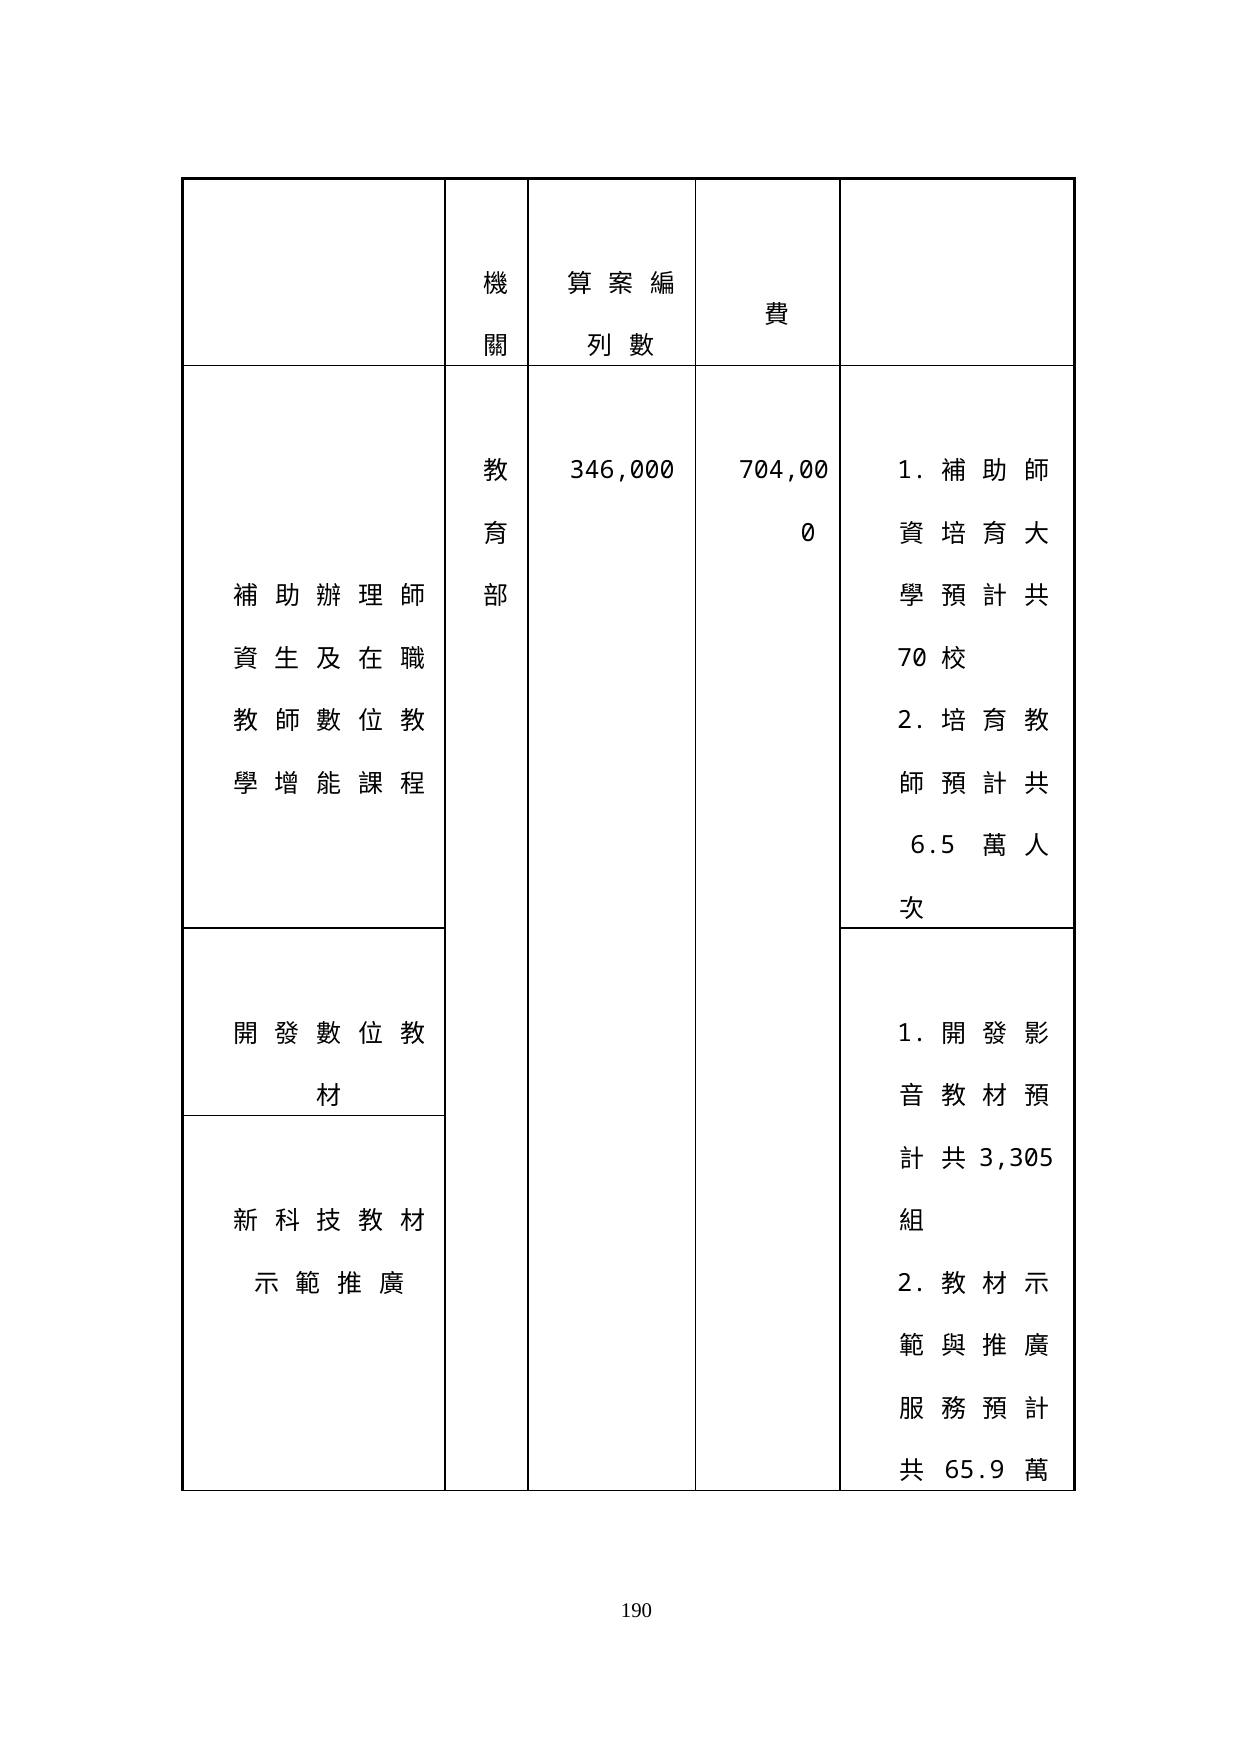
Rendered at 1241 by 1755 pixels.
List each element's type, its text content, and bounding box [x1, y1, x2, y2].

table_cell 開發數位教材 [184, 929, 444, 1115]
table_header [841, 180, 1073, 365]
table_cell 新科技教材示範推廣 [184, 1116, 444, 1490]
table_cell 教 育 部 [446, 366, 527, 1490]
table_cell 346,000 [529, 366, 695, 1490]
table_cell 1.開發影音教材預計共3,305組 2.教材示範與推廣服務預計共65.9萬人次 [841, 929, 1073, 1490]
table_header 機關 [446, 180, 527, 365]
table_cell 704,000 [696, 366, 839, 1490]
table_header 算案編列數 [529, 180, 695, 365]
table_header [184, 180, 444, 365]
table_cell 補助辦理師資生及在職教師數位教學增能課程 [184, 366, 444, 927]
table_header 費 [696, 180, 839, 365]
table_cell 1.補助師資培育大學預計共70校 2.培育教師預計共6.5萬人次 [841, 366, 1073, 927]
